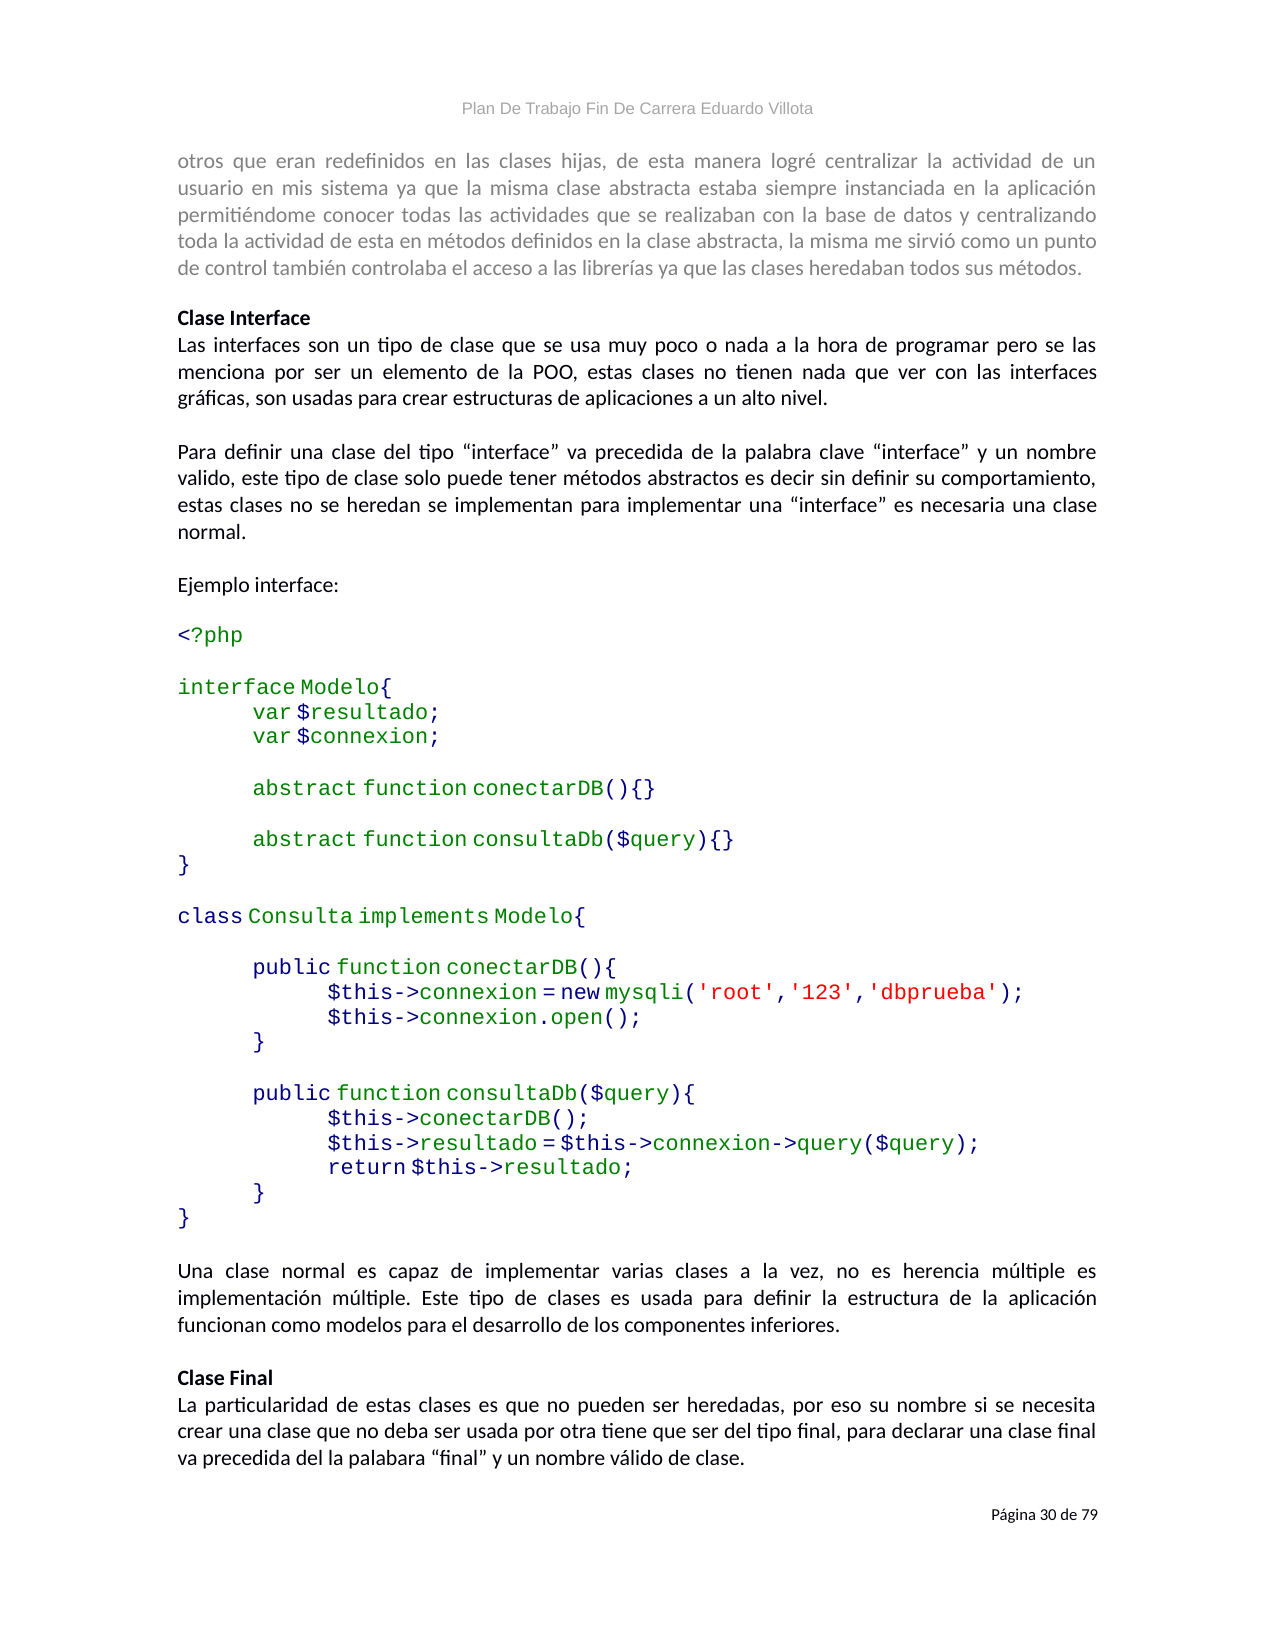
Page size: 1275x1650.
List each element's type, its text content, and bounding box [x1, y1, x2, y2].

text $this->connexion = new mysqli('root','123','dbprueba'); [177, 981, 1098, 1006]
text public function conectarDB(){ [177, 956, 1098, 981]
text $this->connexion.open(); [177, 1006, 1098, 1031]
text Las interfaces son un tipo de clase que se usa muy poco o nada a la hora de programar pero se las menciona por ser un elemento de la POO, estas clases no tienen nada que ver con las interfaces gráficas, son usadas para crear estructuras de aplicaciones a un alto nivel. [177, 331, 1098, 411]
text Una clase normal es capaz de implementar varias clases a la vez, no es herencia múltiple es implementación múltiple. Este tipo de clases es usada para definir la estructura de la aplicación funcionan como modelos para el desarrollo de los componentes inferiores. [177, 1257, 1098, 1337]
text <?php [177, 624, 1098, 649]
text return $this->resultado; [177, 1156, 1098, 1181]
text La particularidad de estas clases es que no pueden ser heredadas, por eso su nombre si se necesita crear una clase que no deba ser usada por otra tiene que ser del tipo final, para declarar una clase final va precedida del la palabara “final” y un nombre válido de clase. [177, 1391, 1098, 1471]
text } [177, 1206, 1098, 1231]
text $this->resultado = $this->connexion->query($query); [177, 1132, 1098, 1156]
text $this->conectarDB(); [177, 1107, 1098, 1132]
text public function consultaDb($query){ [177, 1082, 1098, 1107]
text } [177, 1181, 1098, 1206]
text Ejemplo interface: [177, 571, 1098, 598]
text Para definir una clase del tipo “interface” va precedida de la palabra clave “interface” y un nombre valido, este tipo de clase solo puede tener métodos abstractos es decir sin definir su comportamiento, estas clases no se heredan se implementan para implementar una “interface” es necesaria una clase normal. [177, 438, 1098, 544]
text class Consulta implements Modelo{ [177, 905, 1098, 929]
text abstract function conectarDB(){} [177, 777, 1098, 802]
text var $connexion; [177, 726, 1098, 750]
text otros que eran redefinidos en las clases hijas, de esta manera logré centralizar la actividad de un usuario en mis sistema ya que la misma clase abstracta estaba siempre instanciada en la aplicación permitiéndome conocer todas las actividades que se realizaban con la base de datos y centralizando toda la actividad de esta en métodos definidos en la clase abstracta, la misma me sirvió como un punto de control también controlaba el acceso a las librerías ya que las clases heredaban todos sus métodos. [177, 148, 1098, 281]
text abstract function consultaDb($query){} [177, 828, 1098, 853]
text Clase Interface [177, 304, 1098, 331]
text Clase Final [177, 1364, 1098, 1391]
text var $resultado; [177, 701, 1098, 726]
text interface Modelo{ [177, 676, 1098, 701]
text } [177, 853, 1098, 878]
text } [177, 1031, 1098, 1055]
